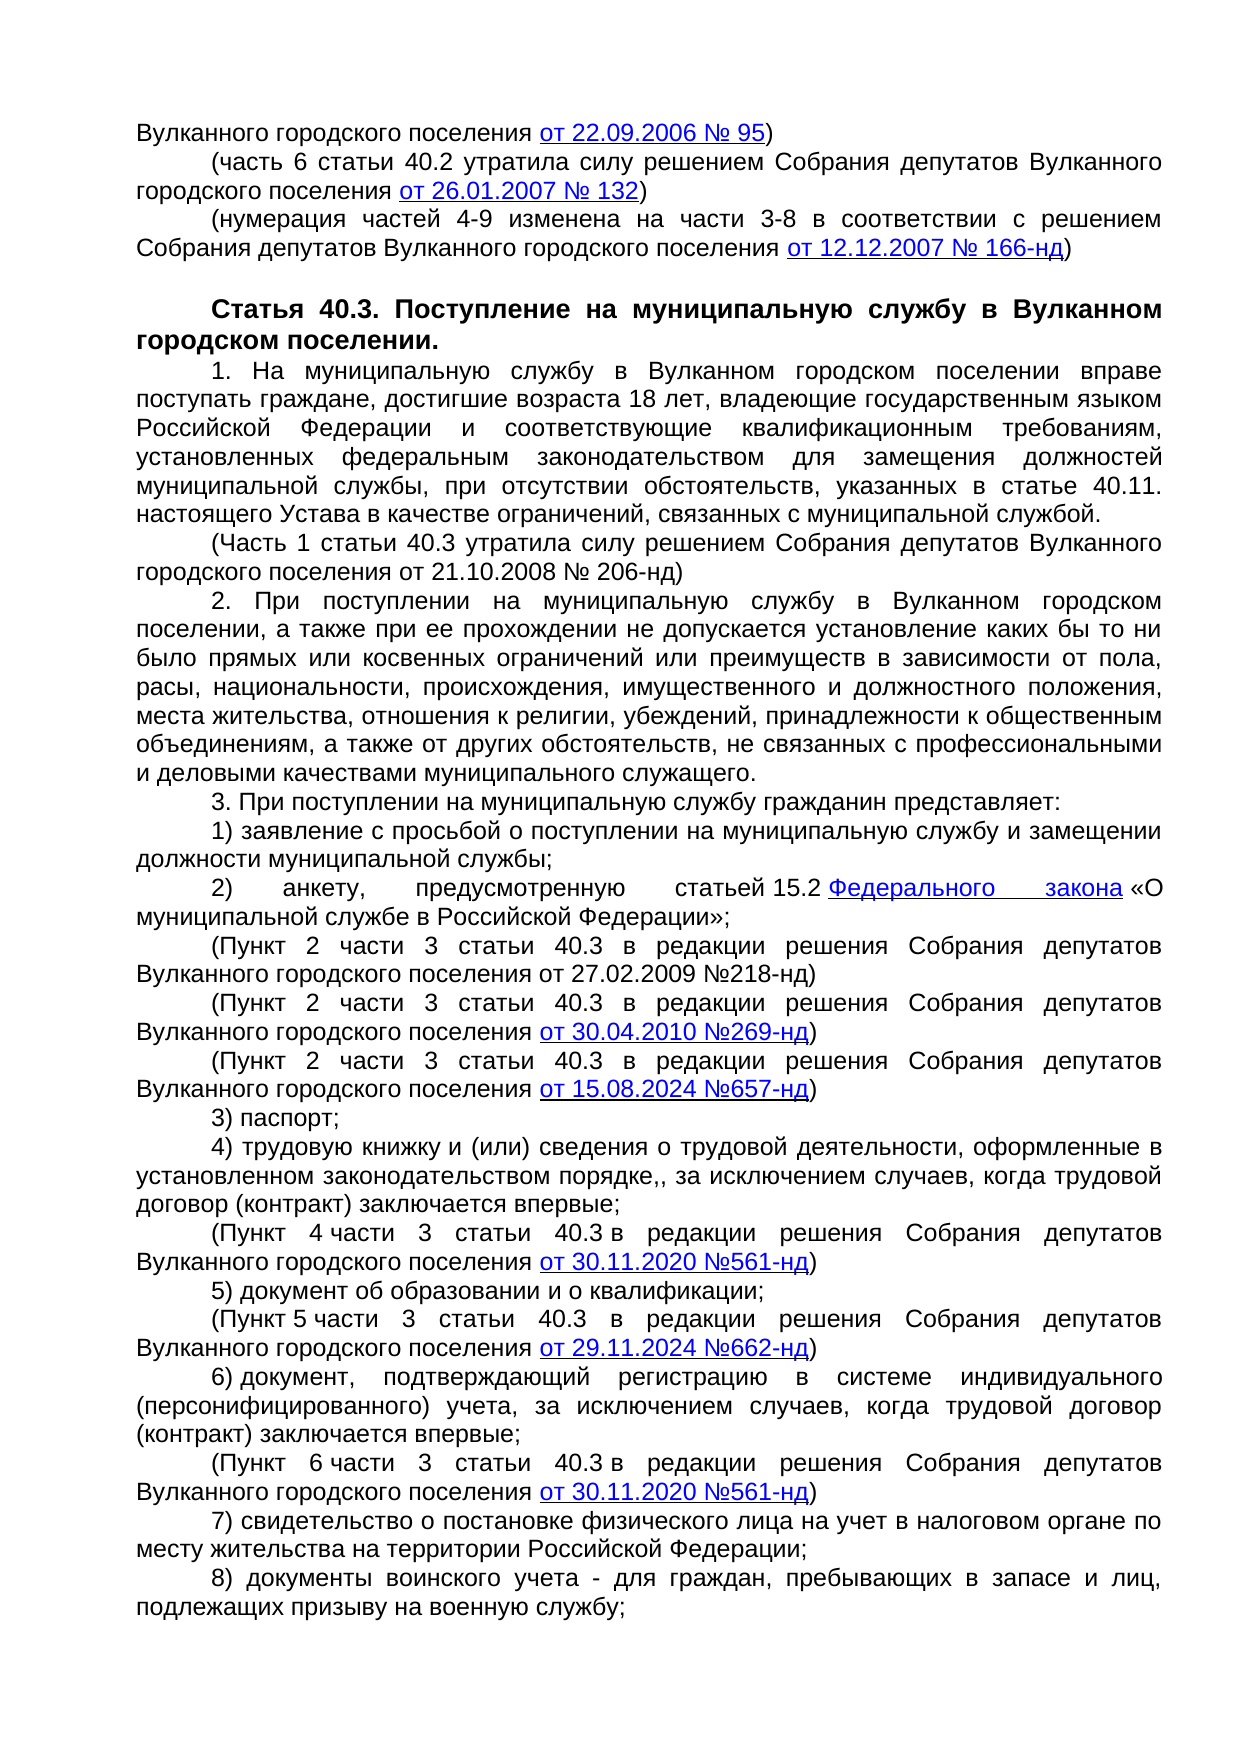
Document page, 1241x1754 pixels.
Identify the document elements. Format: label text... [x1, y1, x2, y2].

text 1) заявление с просьбой о поступлении на муниципальную службу и замещении должности муниципальной службы; [136, 816, 1163, 873]
text 6) документ, подтверждающий регистрацию в системе индивидуального (персонифицированного) учета, за исключением случаев, когда трудовой договор (контракт) заключается впервые; [136, 1362, 1163, 1448]
text (Пункт 6 части 3 статьи 40.3 в редакции решения Собрания депутатов Вулканного городского поселения от 30.11.2020 №561-нд) [136, 1448, 1163, 1506]
text 8) документы воинского учета - для граждан, пребывающих в запасе и лиц, подлежащих призыву на военную службу; [136, 1563, 1163, 1621]
text (Часть 1 статьи 40.3 утратила силу решением Собрания депутатов Вулканного городского поселения от 21.10.2008 № 206-нд) [136, 528, 1163, 586]
text (нумерация частей 4-9 изменена на части 3-8 в соответствии с решением Собрания депутатов Вулканного городского поселения от 12.12.2007 № 166-нд) [136, 204, 1163, 262]
text 2. При поступлении на муниципальную службу в Вулканном городском поселении, а также при ее прохождении не допускается установление каких бы то ни было прямых или косвенных ограничений или преимуществ в зависимости от пола, расы, национальности, происхождения, имущественного и должностного положения, места жительства, отношения к религии, убеждений, принадлежности к общественным объединениям, а также от других обстоятельств, не связанных с профессиональными и деловыми качествами муниципального служащего. [136, 586, 1163, 787]
text (Пункт 2 части 3 статьи 40.3 в редакции решения Собрания депутатов Вулканного городского поселения от 30.04.2010 №269-нд) [136, 988, 1163, 1046]
text 1. На муниципальную службу в Вулканном городском поселении вправе поступать граждане, достигшие возраста 18 лет, владеющие государственным языком Российской Федерации и соответствующие квалификационным требованиям, установленных федеральным законодательством для замещения должностей муниципальной службы, при отсутствии обстоятельств, указанных в статье 40.11. настоящего Устава в качестве ограничений, связанных с муниципальной службой. [136, 356, 1163, 528]
text (Пункт 2 части 3 статьи 40.3 в редакции решения Собрания депутатов Вулканного городского поселения от 27.02.2009 №218-нд) [136, 931, 1163, 988]
text (часть 6 статьи 40.2 утратила силу решением Собрания депутатов Вулканного городского поселения от 26.01.2007 № 132) [136, 147, 1163, 204]
text 4) трудовую книжку и (или) сведения о трудовой деятельности, оформленные в установленном законодательством порядке,, за исключением случаев, когда трудовой договор (контракт) заключается впервые; [136, 1132, 1163, 1218]
text 3. При поступлении на муниципальную службу гражданин представляет: [136, 787, 1163, 816]
text Статья 40.3. Поступление на муниципальную службу в Вулканном городском поселении. [136, 293, 1163, 356]
text (Пункт 4 части 3 статьи 40.3 в редакции решения Собрания депутатов Вулканного городского поселения от 30.11.2020 №561-нд) [136, 1218, 1163, 1276]
text 3) паспорт; [136, 1103, 1163, 1132]
text 5) документ об образовании и о квалификации; [136, 1276, 1163, 1304]
text Вулканного городского поселения от 22.09.2006 № 95) [136, 118, 1163, 147]
text 2) анкету, предусмотренную статьей 15.2 Федерального закона «О муниципальной службе в Российской Федерации»; [136, 873, 1163, 931]
text 7) свидетельство о постановке физического лица на учет в налоговом органе по месту жительства на территории Российской Федерации; [136, 1506, 1163, 1563]
text (Пункт 2 части 3 статьи 40.3 в редакции решения Собрания депутатов Вулканного городского поселения от 15.08.2024 №657-нд) [136, 1046, 1163, 1103]
text (Пункт 5 части 3 статьи 40.3 в редакции решения Собрания депутатов Вулканного городского поселения от 29.11.2024 №662-нд) [136, 1304, 1163, 1362]
